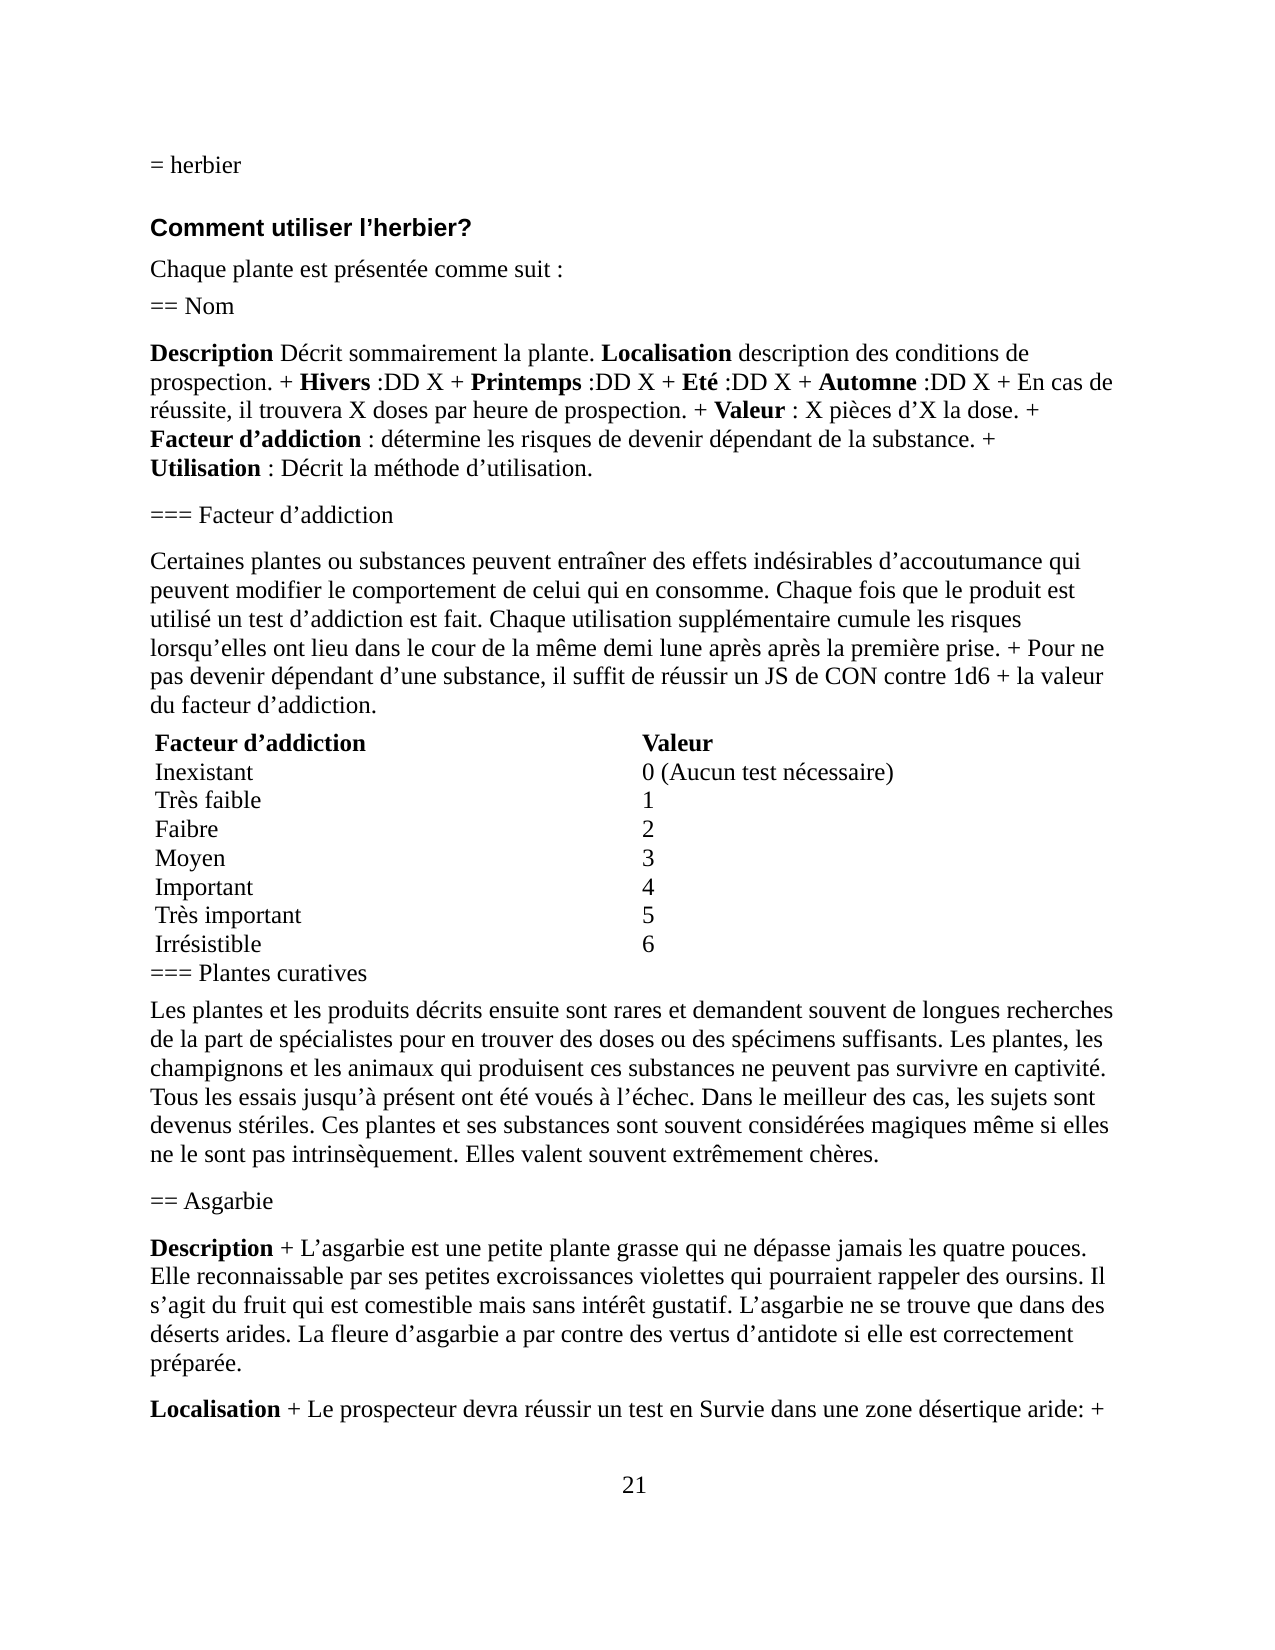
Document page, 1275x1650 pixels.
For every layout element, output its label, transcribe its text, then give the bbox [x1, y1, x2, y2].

table_cell 1 [638, 785, 1125, 814]
subtitle Comment utiliser l’herbier? [150, 213, 1125, 241]
text = herbier [150, 150, 1125, 179]
table_cell Important [150, 872, 637, 900]
table_header Facteur d’addiction [150, 728, 637, 757]
table_cell 3 [638, 843, 1125, 872]
table_cell 4 [638, 872, 1125, 900]
text Localisation + Le prospecteur devra réussir un test en Survie dans une zone désertique aride: + [150, 1394, 1125, 1423]
text Chaque plante est présentée comme suit : [150, 254, 1125, 282]
table_cell 6 [638, 929, 1125, 958]
text == Nom [150, 291, 1125, 320]
text Les plantes et les produits décrits ensuite sont rares et demandent souvent de longues recherches de la part de spécialistes pour en trouver des doses ou des spécimens suffisants. Les plantes, les champignons et les animaux qui produisent ces substances ne peuvent pas survivre en captivité. Tous les essais jusqu’à présent ont été voués à l’échec. Dans le meilleur des cas, les sujets sont devenus stériles. Ces plantes et ses substances sont souvent considérées magiques même si elles ne le sont pas intrinsèquement. Elles valent souvent extrêmement chères. [150, 996, 1125, 1168]
text Description + L’asgarbie est une petite plante grasse qui ne dépasse jamais les quatre pouces. Elle reconnaissable par ses petites excroissances violettes qui pourraient rappeler des oursins. Il s’agit du fruit qui est comestible mais sans intérêt gustatif. L’asgarbie ne se trouve que dans des déserts arides. La fleure d’asgarbie a par contre des vertus d’antidote si elle est correctement préparée. [150, 1233, 1125, 1376]
table_cell 2 [638, 814, 1125, 843]
text Certaines plantes ou substances peuvent entraîner des effets indésirables d’accoutumance qui peuvent modifier le comportement de celui qui en consomme. Chaque fois que le produit est utilisé un test d’addiction est fait. Chaque utilisation supplémentaire cumule les risques lorsqu’elles ont lieu dans le cour de la même demi lune après après la première prise. + Pour ne pas devenir dépendant d’une substance, il suffit de réussir un JS de CON contre 1d6 + la valeur du facteur d’addiction. [150, 546, 1125, 719]
table_cell 5 [638, 900, 1125, 929]
table_cell Moyen [150, 843, 637, 872]
table_header Valeur [638, 728, 1125, 757]
text Description Décrit sommairement la plante. Localisation description des conditions de prospection. + Hivers :DD X + Printemps :DD X + Eté :DD X + Automne :DD X + En cas de réussite, il trouvera X doses par heure de prospection. + Valeur : X pièces d’X la dose. + Facteur d’addiction : détermine les risques de devenir dépendant de la substance. + Utilisation : Décrit la méthode d’utilisation. [150, 338, 1125, 482]
text === Plantes curatives [150, 958, 1125, 987]
table_cell 0 (Aucun test nécessaire) [638, 757, 1125, 785]
table_cell Très faible [150, 785, 637, 814]
text === Facteur d’addiction [150, 500, 1125, 528]
table_cell Très important [150, 900, 637, 929]
table_cell Inexistant [150, 757, 637, 785]
table_cell Faibre [150, 814, 637, 843]
table_cell Irrésistible [150, 929, 637, 958]
text == Asgarbie [150, 1186, 1125, 1215]
